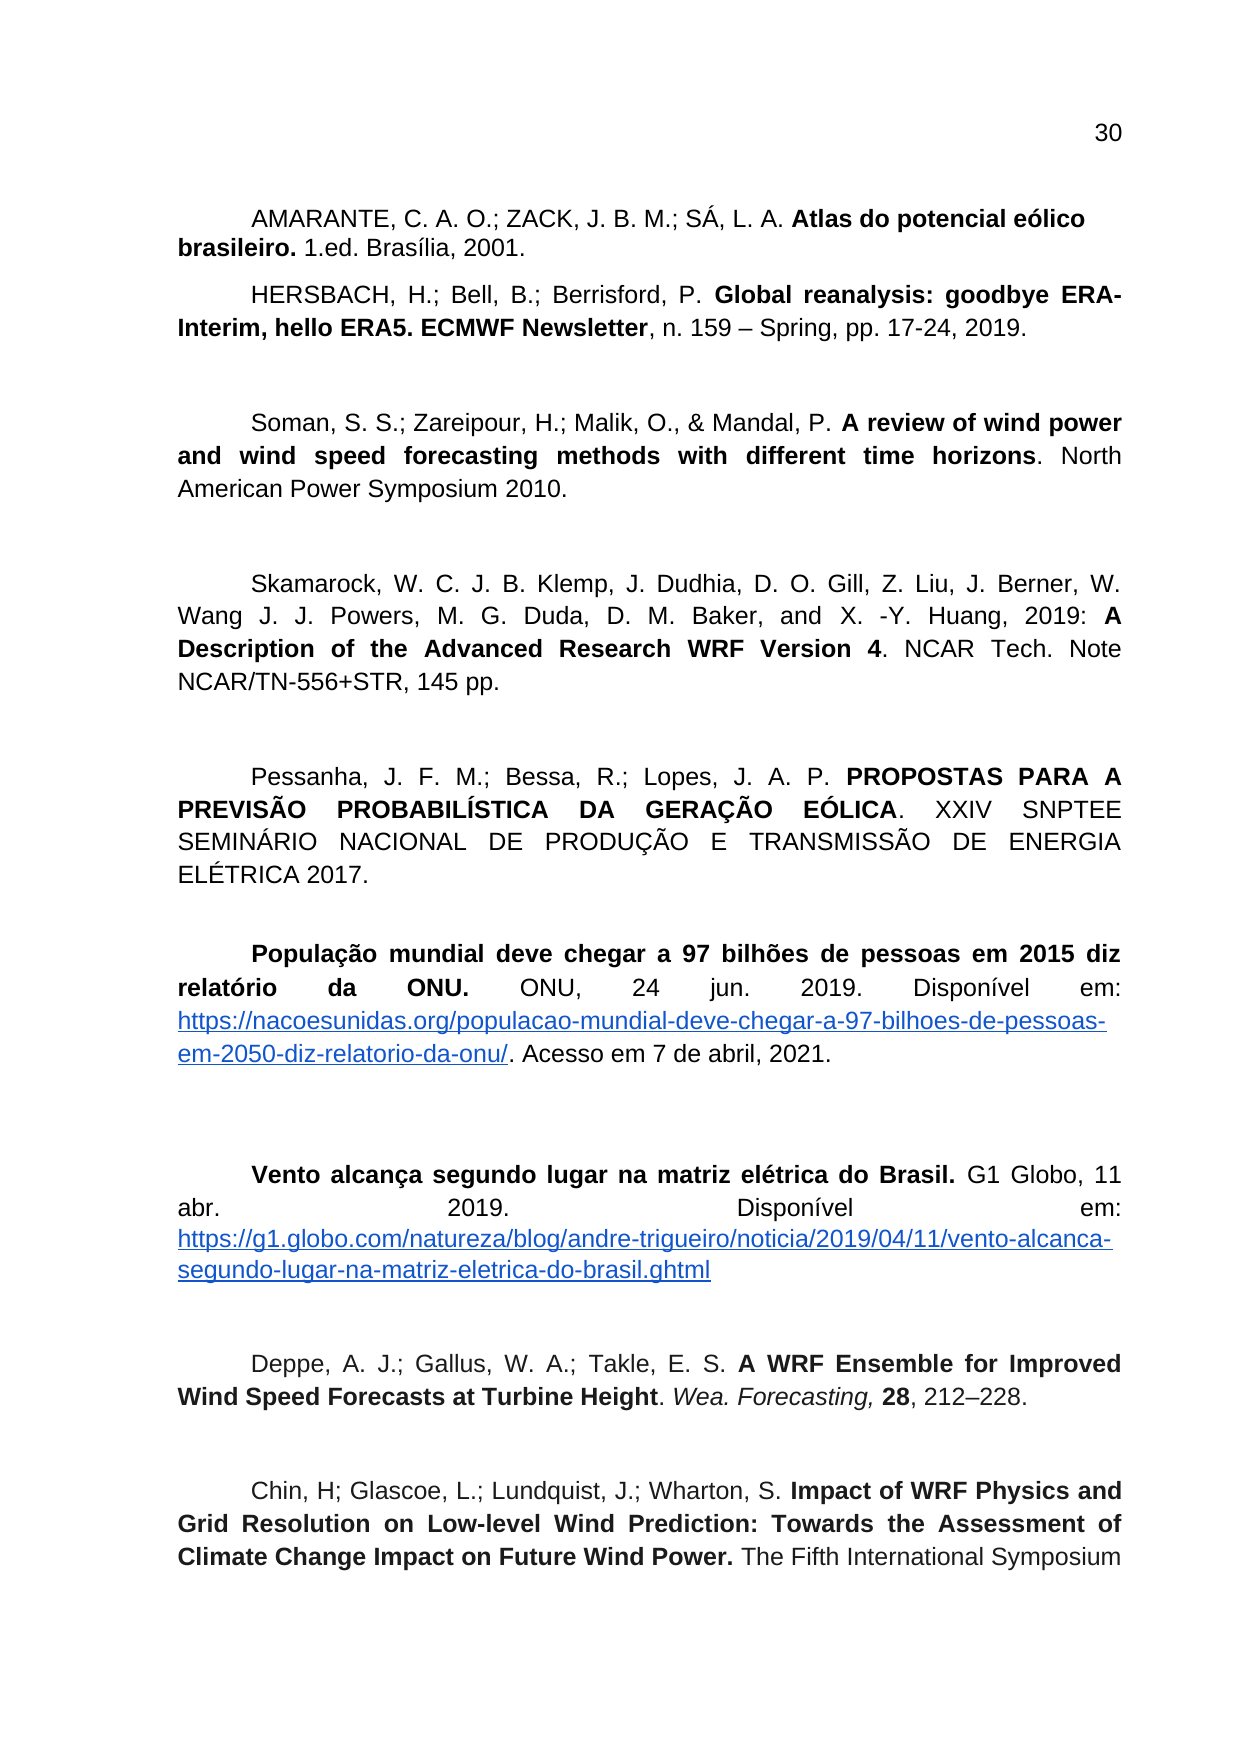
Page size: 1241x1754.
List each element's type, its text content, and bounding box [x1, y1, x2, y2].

text Skamarock, W. C. J. B. Klemp, J. Dudhia, D. O. Gill, Z. Liu, J. Berner, W. Wang J. J. Powers, M. G. Duda, D. M. Baker, and X. -Y. Huang, 2019: A Description of the Advanced Research WRF Version 4. NCAR Tech. Note NCAR/TN-556+STR, 145 pp. [177, 564, 1122, 696]
text População mundial deve chegar a 97 bilhões de pessoas em 2015 diz relatório da ONU. ONU, 24 jun. 2019. Disponível em: https://nacoesunidas.org/populacao-mundial-deve-chegar-a-97-bilhoes-de-pessoas-em-2050-diz-relatorio-da-onu/. Acesso em 7 de abril, 2021. [177, 903, 1122, 1068]
text Deppe, A. J.; Gallus, W. A.; Takle, E. S. A WRF Ensemble for Improved Wind Speed Forecasts at Turbine Height. Wea. Forecasting, 28, 212–228. [177, 1345, 1122, 1410]
text AMARANTE, C. A. O.; ZACK, J. B. M.; SÁ, L. A. Atlas do potencial eólico brasileiro. 1.ed. Brasília, 2001. [177, 204, 1122, 262]
text Pessanha, J. F. M.; Bessa, R.; Lopes, J. A. P. PROPOSTAS PARA A PREVISÃO PROBABILÍSTICA DA GERAÇÃO EÓLICA. XXIV SNPTEE SEMINÁRIO NACIONAL DE PRODUÇÃO E TRANSMISSÃO DE ENERGIA ELÉTRICA 2017. [177, 758, 1122, 889]
text Soman, S. S.; Zareipour, H.; Malik, O., & Mandal, P. A review of wind power and wind speed forecasting methods with different time horizons. North American Power Symposium 2010. [177, 404, 1122, 502]
text HERSBACH, H.; Bell, B.; Berrisford, P. Global reanalysis: goodbye ERA-Interim, hello ERA5. ECMWF Newsletter, n. 159 – Spring, pp. 17-24, 2019. [177, 276, 1122, 342]
text Chin, H; Glascoe, L.; Lundquist, J.; Wharton, S. Impact of WRF Physics and Grid Resolution on Low-level Wind Prediction: Towards the Assessment of Climate Change Impact on Future Wind Power. The Fifth International Symposium [177, 1472, 1122, 1571]
text Vento alcança segundo lugar na matriz elétrica do Brasil. G1 Globo, 11 abr. 2019. Disponível em: https://g1.globo.com/natureza/blog/andre-trigueiro/noticia/2019/04/11/vento-alcanca-segundo-lugar-na-matriz-eletrica-do-brasil.ghtml [177, 1128, 1122, 1284]
